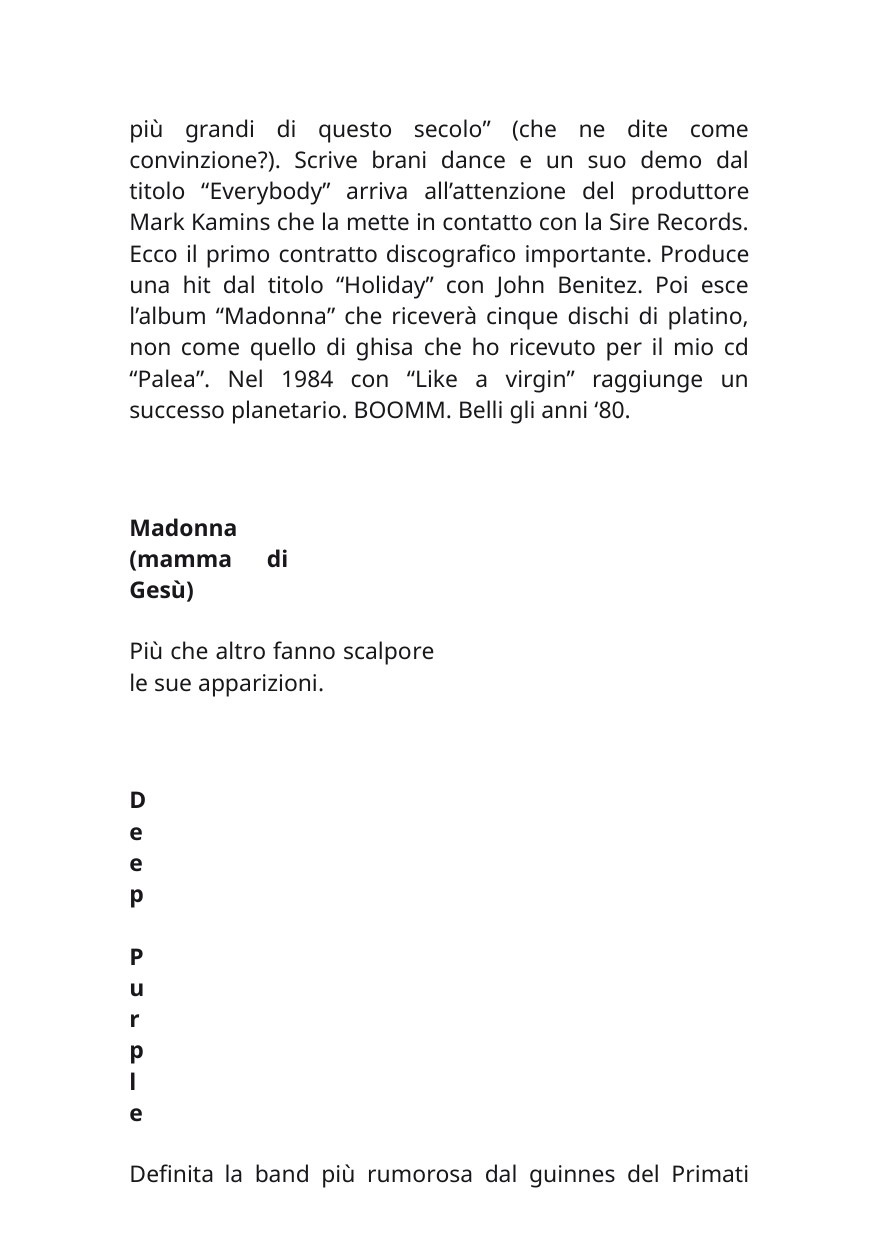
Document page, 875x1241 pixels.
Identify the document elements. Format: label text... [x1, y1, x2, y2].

text Deep Purple [129, 784, 142, 1128]
text Definita la band più rumorosa dal guinnes del Primati [129, 1158, 749, 1189]
text Più che altro fanno scalpore le sue apparizioni. [129, 635, 434, 698]
text Madonna (mamma di Gesù) [129, 512, 288, 605]
text più grandi di questo secolo” (che ne dite come convinzione?). Scrive brani dance e un suo demo dal titolo “Everybody” arriva all’attenzione del produttore Mark Kamins che la mette in contatto con la Sire Records. Ecco il primo contratto discografico importante. Produce una hit dal titolo “Holiday” con John Benitez. Poi esce l’album “Madonna” che riceverà cinque dischi di platino, non come quello di ghisa che ho ricevuto per il mio cd “Palea”. Nel 1984 con “Like a virgin” raggiunge un successo planetario. BOOMM. Belli gli anni ‘80. [129, 112, 749, 425]
